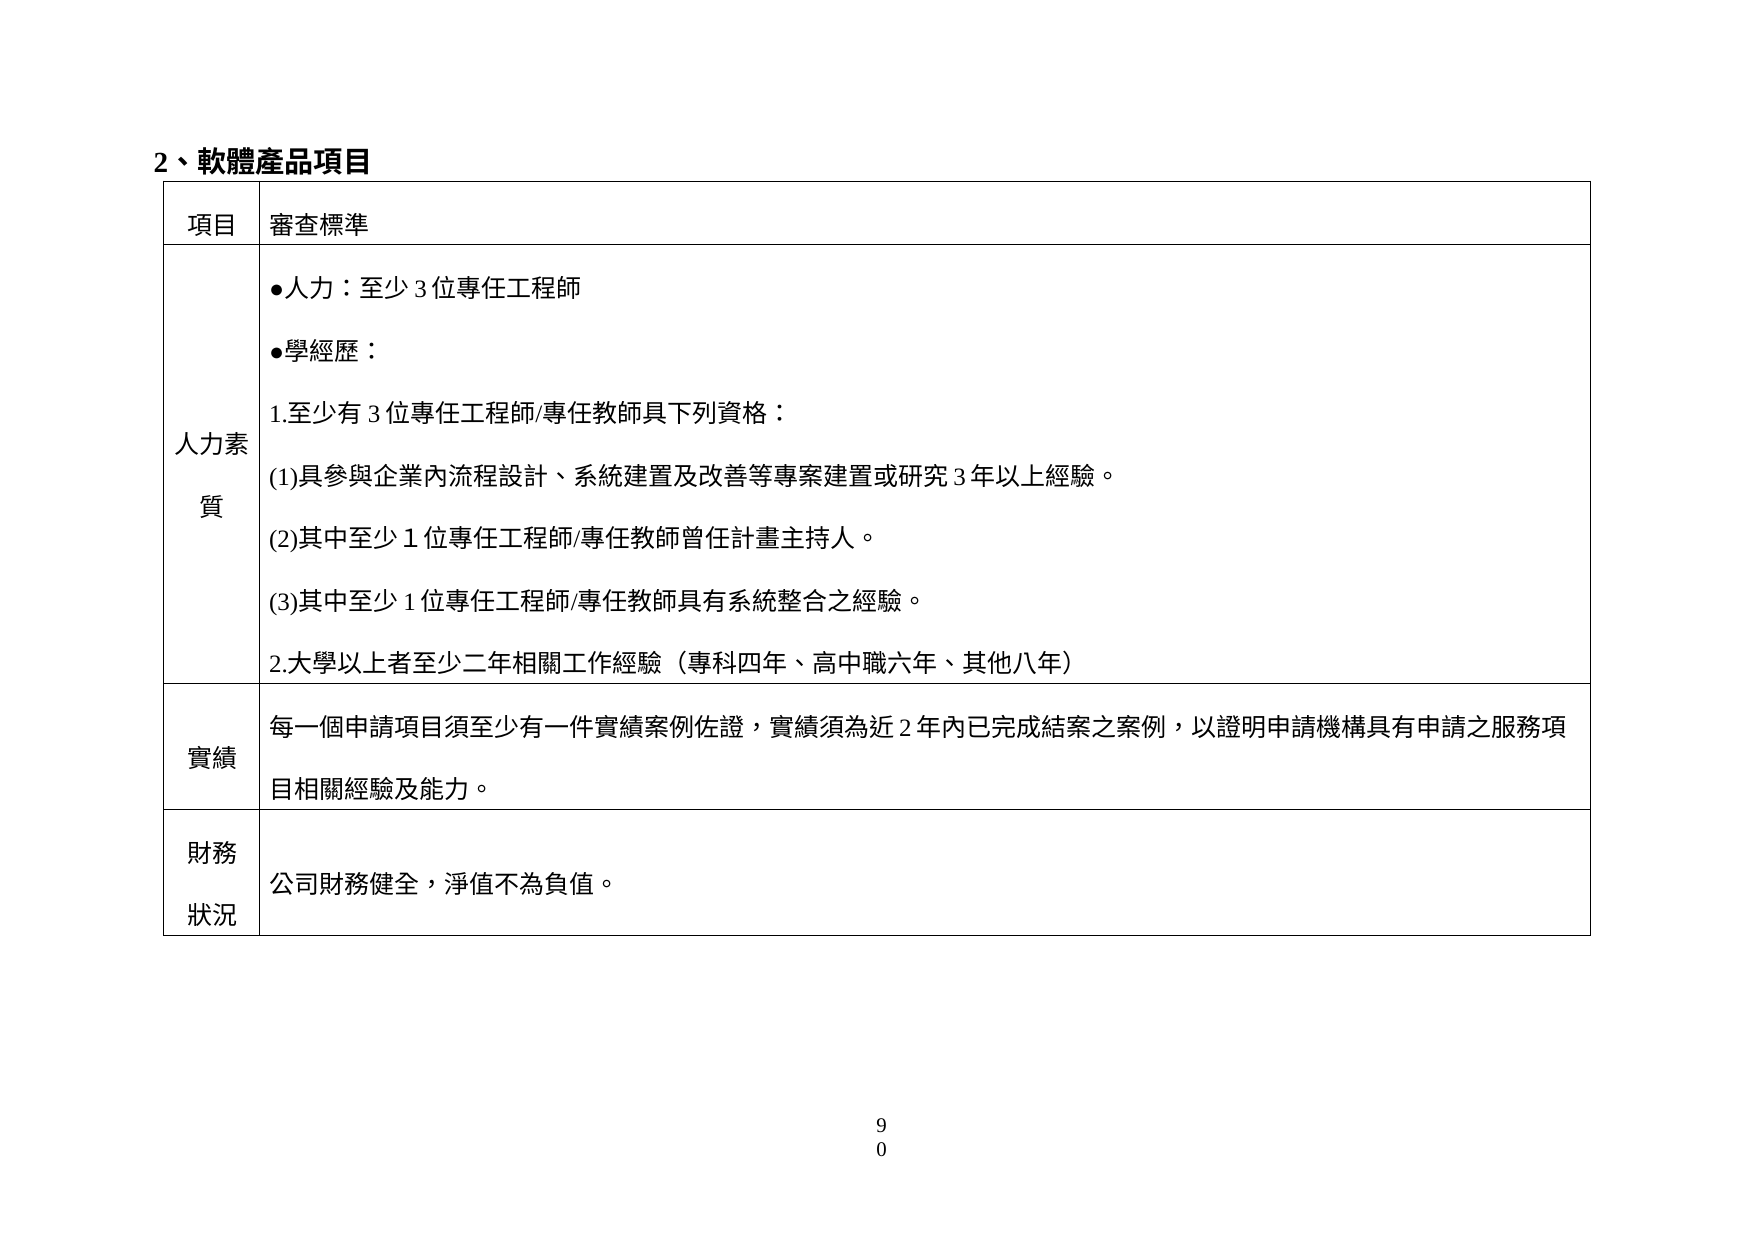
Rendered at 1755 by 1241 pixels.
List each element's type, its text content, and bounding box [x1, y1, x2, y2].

table_cell 實績 [164, 684, 259, 809]
text 2、軟體產品項目 [153, 138, 1660, 181]
table_cell 公司財務健全，淨值不為負值。 [260, 810, 1590, 935]
table_header 項目 [164, 182, 259, 244]
table_cell 人力素質 [164, 245, 259, 683]
table_cell 每一個申請項目須至少有一件實績案例佐證，實績須為近2年內已完成結案之案例，以證明申請機構具有申請之服務項目相關經驗及能力。 [260, 684, 1590, 809]
table_cell 財務 狀況 [164, 810, 259, 935]
table_header 審查標準 [260, 182, 1590, 244]
table_cell ●人力：至少3位專任工程師 ●學經歷： 1.至少有3位專任工程師/專任教師具下列資格： (1)具參與企業內流程設計、系統建置及改善等專案建置或研究3年以上經驗。 (2)其中至少１位專任工程師/專任教師曾任計畫主持人。 (3)其中至少1位專任工程師/專任教師具有系統整合之經驗。 2.大學以上者至少二年相關工作經驗（專科四年、高中職六年、其他八年） [260, 245, 1590, 683]
